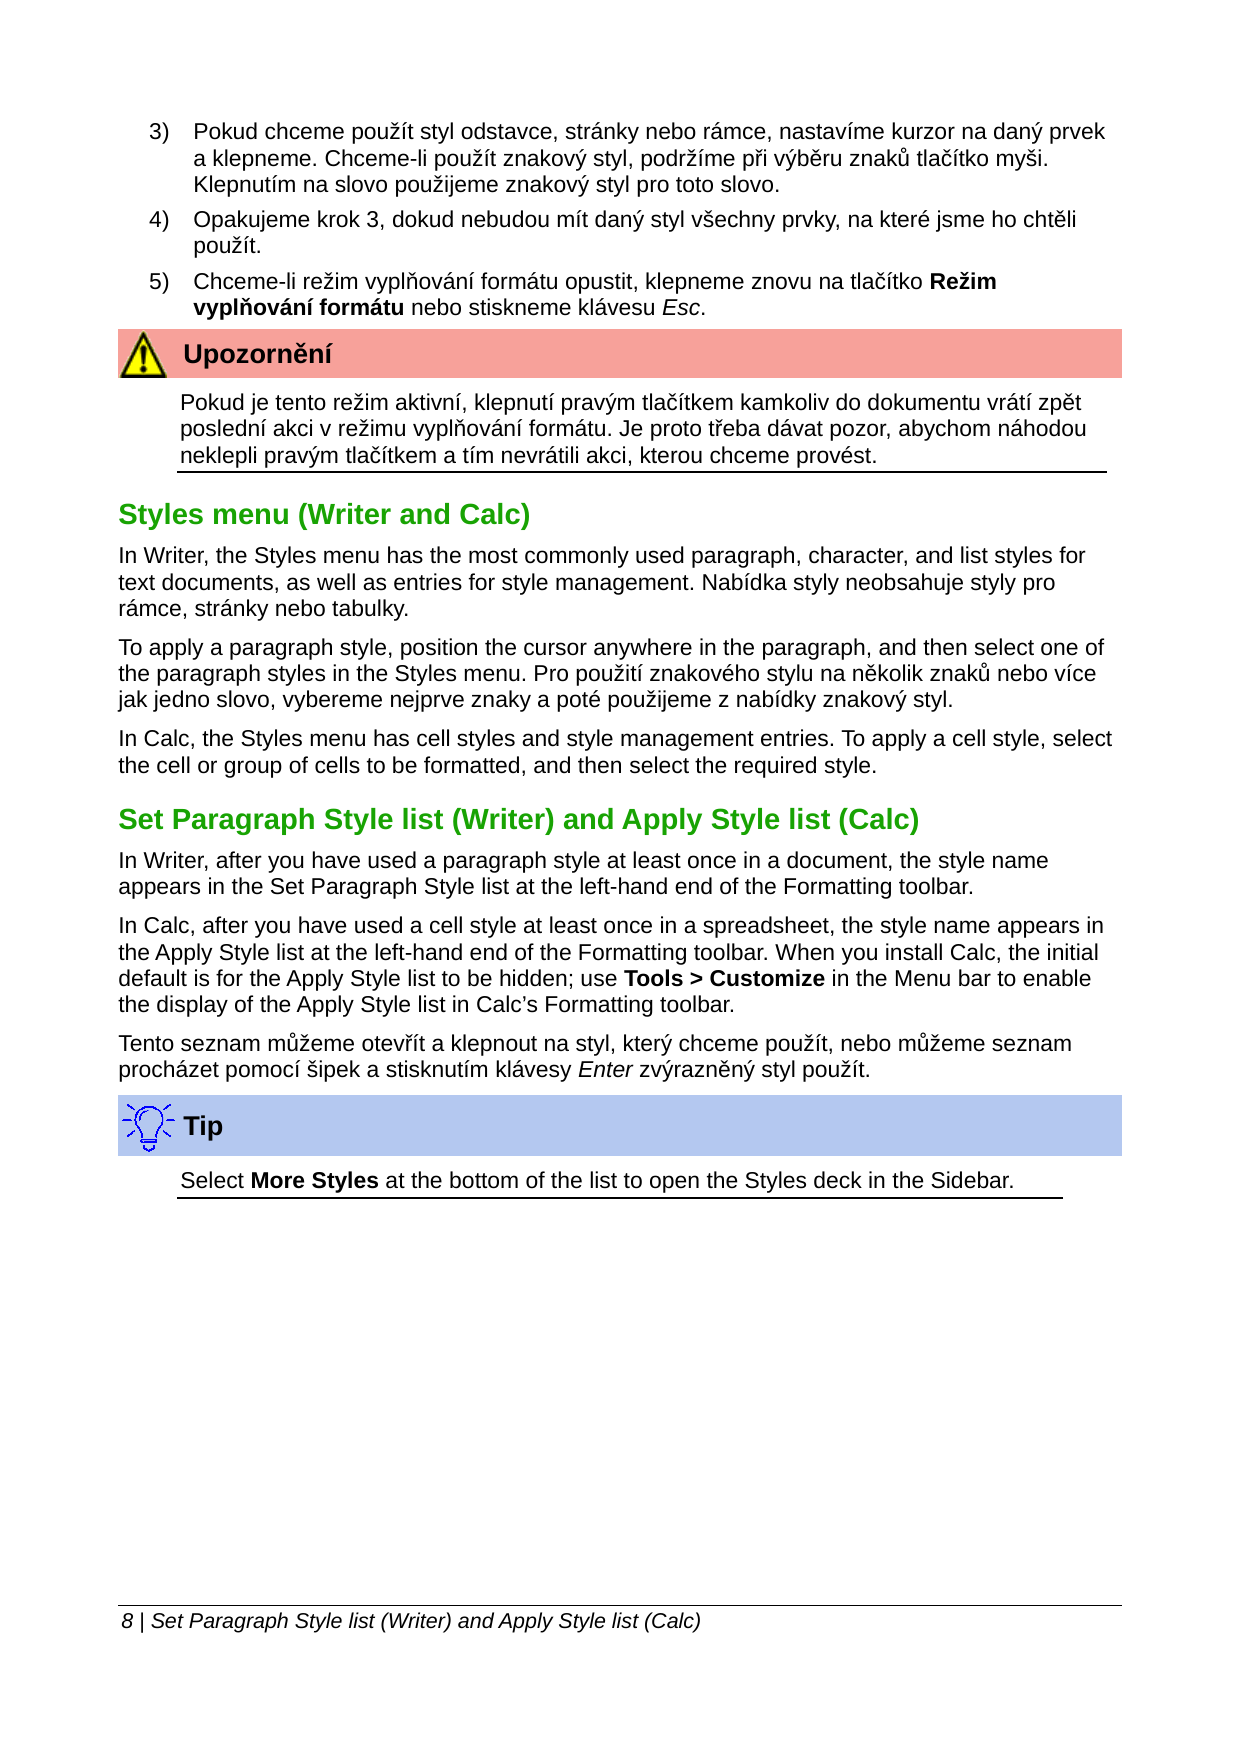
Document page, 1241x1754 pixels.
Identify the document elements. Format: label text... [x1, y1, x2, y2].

subtitle Set Paragraph Style list (Writer) and Apply Style list (Calc) [118, 802, 1122, 835]
list Pokud chceme použít styl odstavce, stránky nebo rámce, nastavíme kurzor na daný prvek a klepneme. Chceme-li použít znakový styl, podržíme při výběru znaků tlačítko myši. Klepnutím na slovo použijeme znakový styl pro toto slovo. [169, 118, 1122, 197]
text Tento seznam můžeme otevřít a klepnout na styl, který chceme použít, nebo můžeme seznam procházet pomocí šipek a stisknutím klávesy Enter zvýrazněný styl použít. [118, 1030, 1122, 1083]
subtitle Tip [118, 1095, 1122, 1156]
text In Writer, after you have used a paragraph style at least once in a document, the style name appears in the Set Paragraph Style list at the left-hand end of the Formatting toolbar. [118, 847, 1122, 900]
text To apply a paragraph style, position the cursor anywhere in the paragraph, and then select one of the paragraph styles in the Styles menu. Pro použití znakového stylu na několik znaků nebo více jak jedno slovo, vybereme nejprve znaky a poté použijeme z nabídky znakový styl. [118, 634, 1122, 713]
text In Calc, the Styles menu has cell styles and style management entries. To apply a cell style, select the cell or group of cells to be formatted, and then select the required style. [118, 725, 1122, 778]
subtitle Upozornění [118, 329, 1122, 378]
text Pokud je tento režim aktivní, klepnutí pravým tlačítkem kamkoliv do dokumentu vrátí zpět poslední akci v režimu vyplňování formátu. Je proto třeba dávat pozor, abychom náhodou neklepli pravým tlačítkem a tím nevrátili akci, kterou chceme provést. [177, 386, 1107, 471]
text In Calc, after you have used a cell style at least once in a spreadsheet, the style name appears in the Apply Style list at the left-hand end of the Formatting toolbar. When you install Calc, the initial default is for the Apply Style list to be hidden; use Tools > Customize in the Menu bar to enable the display of the Apply Style list in Calc’s Formatting toolbar. [118, 912, 1122, 1018]
list Chceme-li režim vyplňování formátu opustit, klepneme znovu na tlačítko Režim vyplňování formátu nebo stiskneme klávesu Esc. [169, 268, 1122, 320]
list Opakujeme krok 3, dokud nebudou mít daný styl všechny prvky, na které jsme ho chtěli použít. [169, 206, 1122, 259]
text Select More Styles at the bottom of the list to open the Styles deck in the Sidebar. [177, 1164, 1063, 1197]
picture [119, 1096, 179, 1156]
text In Writer, the Styles menu has the most commonly used paragraph, character, and list styles for text documents, as well as entries for style management. Nabídka styly neobsahuje styly pro rámce, stránky nebo tabulky. [118, 542, 1122, 621]
subtitle Styles menu (Writer and Calc) [118, 497, 1122, 530]
picture [119, 330, 167, 378]
